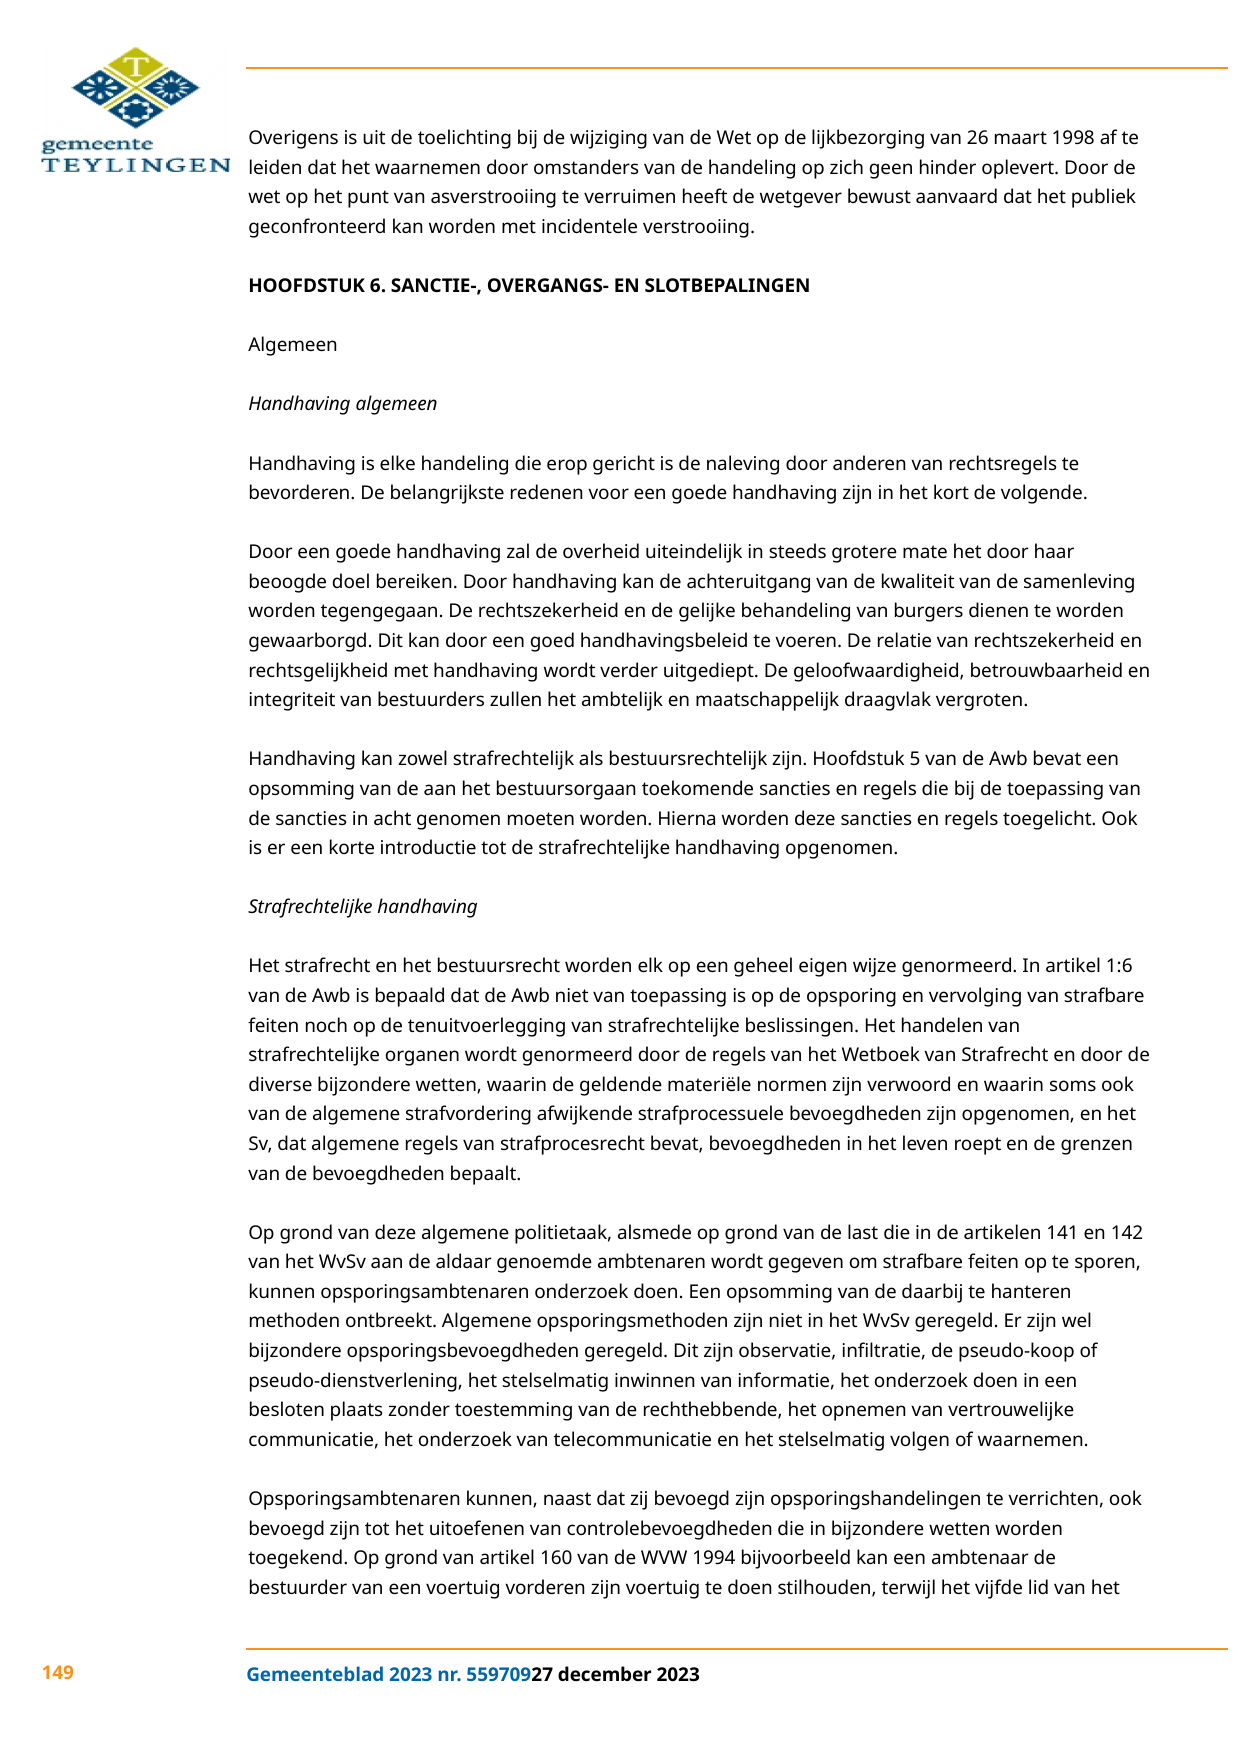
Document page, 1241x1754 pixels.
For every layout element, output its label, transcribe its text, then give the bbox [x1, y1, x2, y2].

text Handhaving algemeen [248, 391, 1152, 416]
text HOOFDSTUK 6. SANCTIE-, OVERGANGS- EN SLOTBEPALINGEN [248, 272, 1152, 298]
picture [41, 47, 231, 172]
text Strafrechtelijke handhaving [248, 893, 1152, 919]
text Op grond van deze algemene politietaak, alsmede op grond van de last die in de artikelen 141 en 142 van het WvSv aan de aldaar genoemde ambtenaren wordt gegeven om strafbare feiten op te sporen, kunnen opsporingsambtenaren onderzoek doen. Een opsomming van de daarbij te hanteren methoden ontbreekt. Algemene opsporingsmethoden zijn niet in het WvSv geregeld. Er zijn wel bijzondere opsporingsbevoegdheden geregeld. Dit zijn observatie, infiltratie, de pseudo-koop of pseudo-dienstverlening, het stelselmatig inwinnen van informatie, het onderzoek doen in een besloten plaats zonder toestemming van de rechthebbende, het opnemen van vertrouwelijke communicatie, het onderzoek van telecommunicatie en het stelselmatig volgen of waarnemen. [248, 1219, 1152, 1452]
text Opsporingsambtenaren kunnen, naast dat zij bevoegd zijn opsporingshandelingen te verrichten, ook bevoegd zijn tot het uitoefenen van controlebevoegdheden die in bijzondere wetten worden toegekend. Op grond van artikel 160 van de WVW 1994 bijvoorbeeld kan een ambtenaar de bestuurder van een voertuig vorderen zijn voertuig te doen stilhouden, terwijl het vijfde lid van het [248, 1485, 1152, 1600]
text Algemeen [248, 331, 1152, 357]
text Overigens is uit de toelichting bij de wijziging van de Wet op de lijkbezorging van 26 maart 1998 af te leiden dat het waarnemen door omstanders van de handeling op zich geen hinder oplevert. Door de wet op het punt van asverstrooiing te verruimen heeft de wetgever bewust aanvaard dat het publiek geconfronteerd kan worden met incidentele verstrooiing. [248, 124, 1152, 239]
text Handhaving is elke handeling die erop gericht is de naleving door anderen van rechtsregels te bevorderen. De belangrijkste redenen voor een goede handhaving zijn in het kort de volgende. [248, 450, 1152, 505]
text Het strafrecht en het bestuursrecht worden elk op een geheel eigen wijze genormeerd. In artikel 1:6 van de Awb is bepaald dat de Awb niet van toepassing is op de opsporing en vervolging van strafbare feiten noch op de tenuitvoerlegging van strafrechtelijke beslissingen. Het handelen van strafrechtelijke organen wordt genormeerd door de regels van het Wetboek van Strafrecht en door de diverse bijzondere wetten, waarin de geldende materiële normen zijn verwoord en waarin soms ook van de algemene strafvordering afwijkende strafprocessuele bevoegdheden zijn opgenomen, en het Sv, dat algemene regels van strafprocesrecht bevat, bevoegdheden in het leven roept en de grenzen van de bevoegdheden bepaalt. [248, 953, 1152, 1186]
text Handhaving kan zowel strafrechtelijk als bestuursrechtelijk zijn. Hoofdstuk 5 van de Awb bevat een opsomming van de aan het bestuursorgaan toekomende sancties en regels die bij de toepassing van de sancties in acht genomen moeten worden. Hierna worden deze sancties en regels toegelicht. Ook is er een korte introductie tot de strafrechtelijke handhaving opgenomen. [248, 746, 1152, 860]
text Door een goede handhaving zal de overheid uiteindelijk in steeds grotere mate het door haar beoogde doel bereiken. Door handhaving kan de achteruitgang van de kwaliteit van de samenleving worden tegengegaan. De rechtszekerheid en de gelijke behandeling van burgers dienen te worden gewaarborgd. Dit kan door een goed handhavingsbeleid te voeren. De relatie van rechtszekerheid en rechtsgelijkheid met handhaving wordt verder uitgediept. De geloofwaardigheid, betrouwbaarheid en integriteit van bestuurders zullen het ambtelijk en maatschappelijk draagvlak vergroten. [248, 538, 1152, 712]
